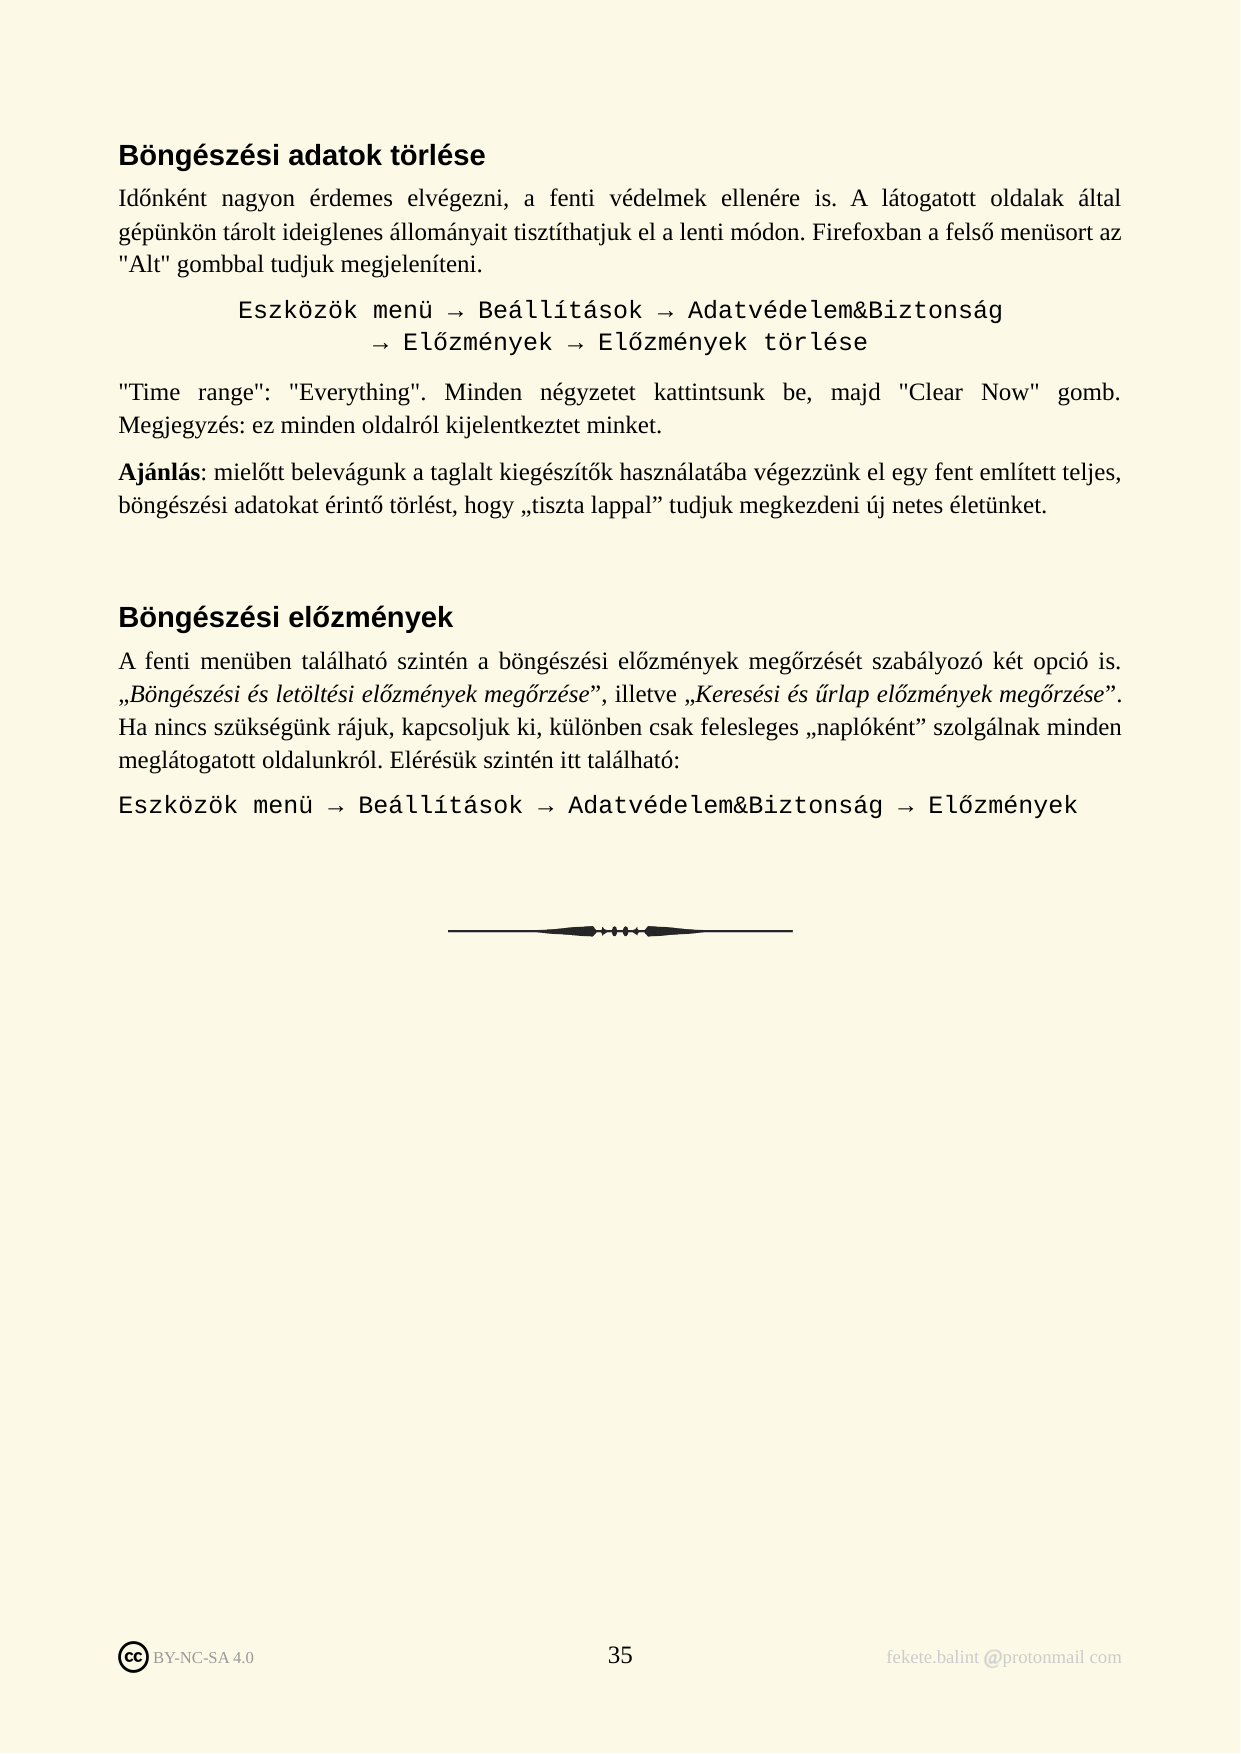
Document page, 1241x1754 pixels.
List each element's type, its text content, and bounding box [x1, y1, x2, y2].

subtitle Böngészési adatok törlése [118, 137, 1122, 171]
text Eszközök menü → Beállítások → Adatvédelem&Biztonság → Előzmények → Előzmények törlése [118, 297, 1122, 358]
subtitle Böngészési előzmények [118, 600, 1122, 634]
picture [446, 923, 795, 939]
text Ajánlás: mielőtt belevágunk a taglalt kiegészítők használatába végezzünk el egy fent említett teljes, böngészési adatokat érintő törlést, hogy „tiszta lappal” tudjuk megkezdeni új netes életünket. [118, 457, 1122, 519]
text Időnként nagyon érdemes elvégezni, a fenti védelmek ellenére is. A látogatott oldalak által gépünkön tárolt ideiglenes állományait tisztíthatjuk el a lenti módon. Firefoxban a felső menüsort az "Alt" gombbal tudjuk megjeleníteni. [118, 183, 1122, 278]
text Eszközök menü → Beállítások → Adatvédelem&Biztonság → Előzmények [118, 793, 1122, 821]
text "Time range": "Everything". Minden négyzetet kattintsunk be, majd "Clear Now" gomb. Megjegyzés: ez minden oldalról kijelentkeztet minket. [118, 377, 1122, 438]
picture [118, 1641, 149, 1673]
picture [982, 1648, 1003, 1669]
text A fenti menüben található szintén a böngészési előzmények megőrzését szabályozó két opció is. „Böngészési és letöltési előzmények megőrzése”, illetve „Keresési és űrlap előzmények megőrzése”. Ha nincs szükségünk rájuk, kapcsoljuk ki, különben csak felesleges „naplóként” szolgálnak minden meglátogatott oldalunkról. Elérésük szintén itt található: [118, 646, 1122, 774]
